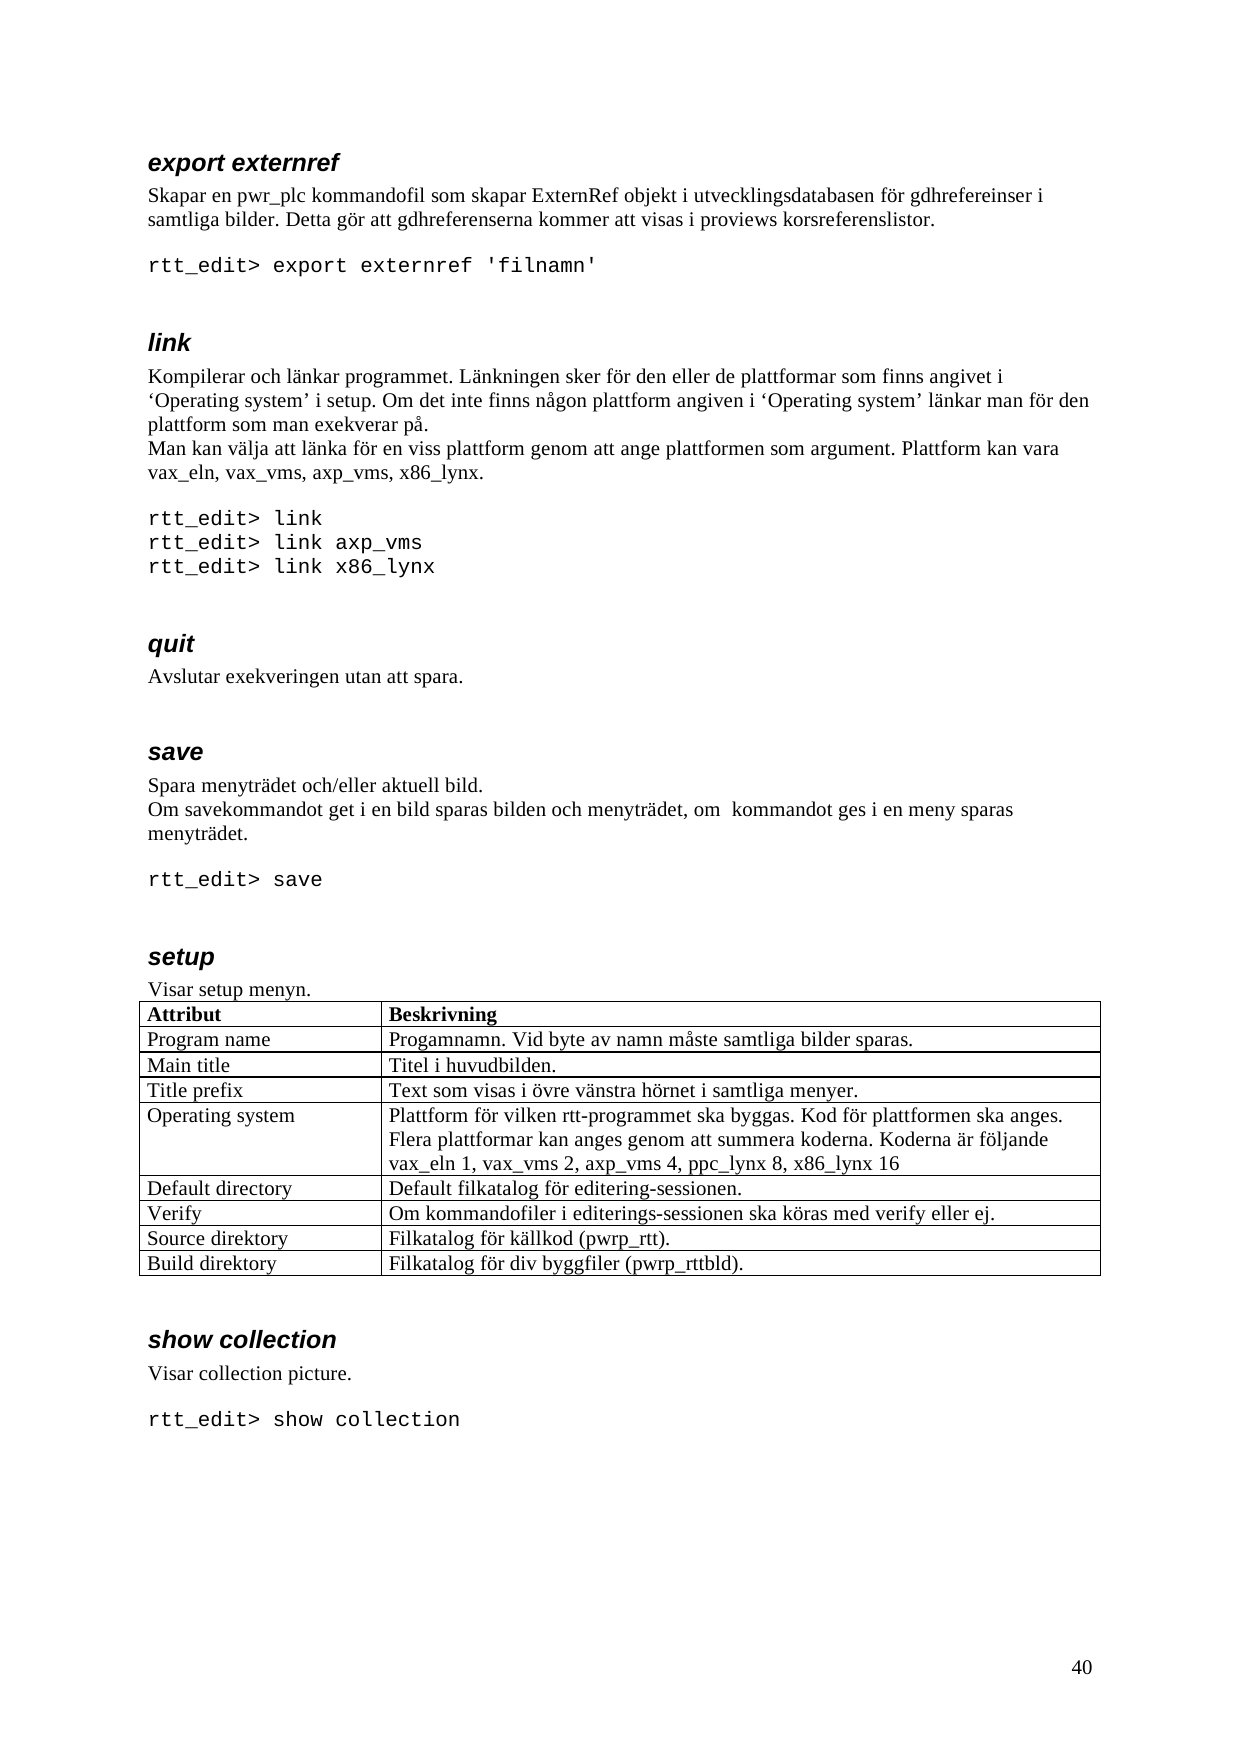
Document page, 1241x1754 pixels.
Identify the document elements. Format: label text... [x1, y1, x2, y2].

text Skapar en pwr_plc kommandofil som skapar ExternRef objekt i utvecklingsdatabasen för gdhrefereinser i samtliga bilder. Detta gör att gdhreferenserna kommer att visas i proviews korsreferenslistor. [148, 183, 1093, 231]
table_cell Om kommandofiler i editerings-sessionen ska köras med verify eller ej. [382, 1201, 1100, 1225]
table_header Beskrivning [382, 1002, 1100, 1026]
text Kompilerar och länkar programmet. Länkningen sker för den eller de plattformar som finns angivet i ‘Operating system’ i setup. Om det inte finns någon plattform angiven i ‘Operating system’ länkar man för den plattform som man exekverar på. [148, 363, 1093, 436]
table_cell Default directory [140, 1176, 381, 1200]
table_cell Titel i huvudbilden. [382, 1053, 1100, 1076]
subtitle setup [148, 942, 1093, 971]
table_cell Title prefix [140, 1078, 381, 1102]
text rtt_edit> link x86_lynx [148, 556, 1093, 580]
text Avslutar exekveringen utan att spara. [148, 664, 1093, 688]
table_cell Filkatalog för källkod (pwrp_rtt). [382, 1226, 1100, 1250]
table_cell Program name [140, 1027, 381, 1051]
subtitle export externref [148, 148, 1093, 177]
text rtt_edit> link axp_vms [148, 532, 1093, 556]
text Visar collection picture. [148, 1361, 1093, 1385]
subtitle save [148, 737, 1093, 766]
table_cell Default filkatalog för editering-sessionen. [382, 1176, 1100, 1200]
table_cell Filkatalog för div byggfiler (pwrp_rttbld). [382, 1251, 1100, 1275]
text Visar setup menyn. [148, 977, 1093, 1001]
subtitle quit [148, 629, 1093, 658]
table_cell Source direktory [140, 1226, 381, 1250]
text Man kan välja att länka för en viss plattform genom att ange plattformen som argument. Plattform kan vara vax_eln, vax_vms, axp_vms, x86_lynx. [148, 436, 1093, 484]
table_header Attribut [140, 1002, 381, 1026]
subtitle show collection [148, 1325, 1093, 1354]
table_cell Verify [140, 1201, 381, 1225]
table_cell Main title [140, 1053, 381, 1076]
subtitle link [148, 328, 1093, 357]
text Spara menyträdet och/eller aktuell bild. [148, 772, 1093, 797]
text Om savekommandot get i en bild sparas bilden och menyträdet, om kommandot ges i en meny sparas menyträdet. [148, 797, 1093, 845]
table_cell Text som visas i övre vänstra hörnet i samtliga menyer. [382, 1078, 1100, 1102]
table_cell Progamnamn. Vid byte av namn måste samtliga bilder sparas. [382, 1027, 1100, 1051]
table_cell Build direktory [140, 1251, 381, 1275]
text rtt_edit> export externref 'filnamn' [148, 255, 1093, 279]
table_cell Plattform för vilken rtt-programmet ska byggas. Kod för plattformen ska anges. Flera plattformar kan anges genom att summera koderna. Koderna är följande vax_eln 1, vax_vms 2, axp_vms 4, ppc_lynx 8, x86_lynx 16 [382, 1103, 1100, 1175]
text rtt_edit> show collection [148, 1409, 1093, 1433]
text rtt_edit> link [148, 508, 1093, 532]
table_cell Operating system [140, 1103, 381, 1175]
text rtt_edit> save [148, 869, 1093, 893]
